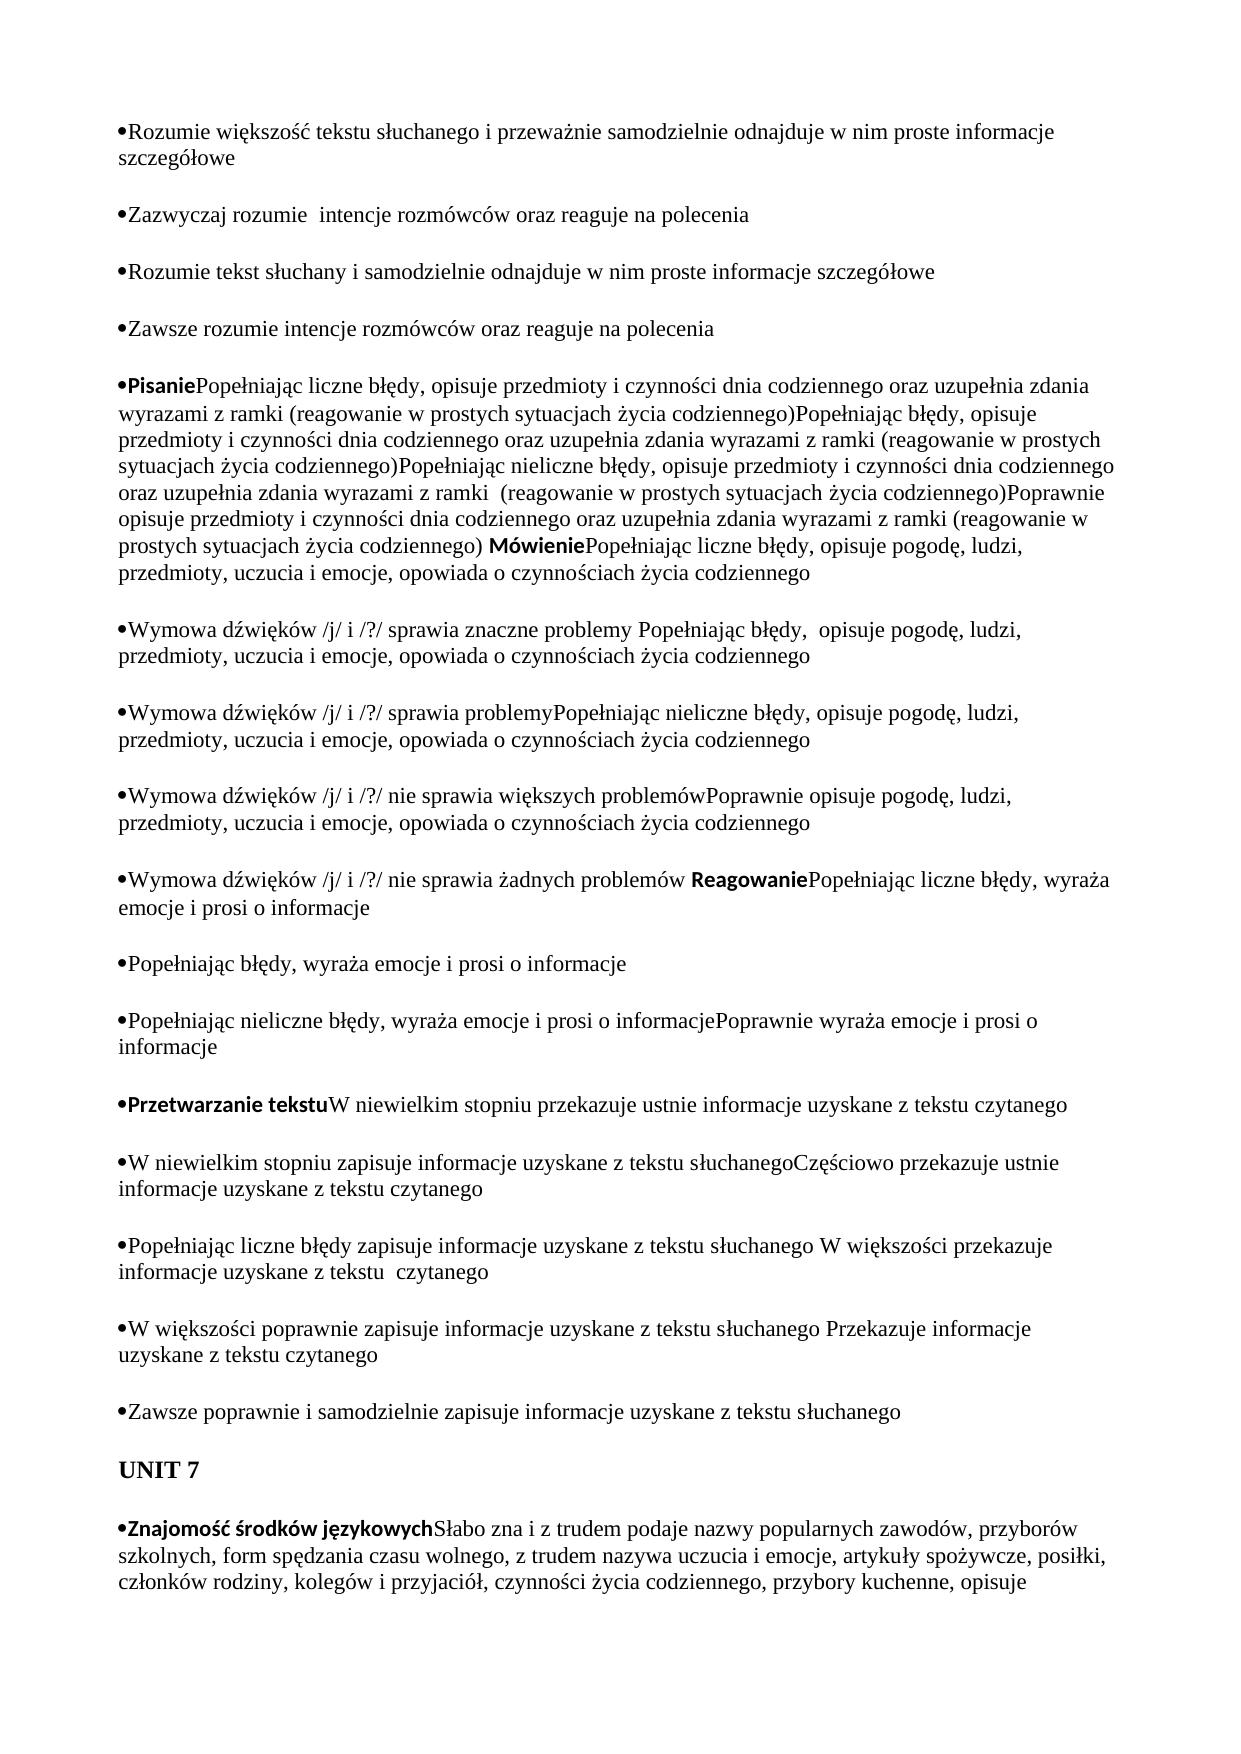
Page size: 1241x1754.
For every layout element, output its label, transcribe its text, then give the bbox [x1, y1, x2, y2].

list Rozumie tekst słuchany i samodzielnie odnajduje w nim proste informacje szczegółowe [118, 258, 1122, 284]
list W niewielkim stopniu zapisuje informacje uzyskane z tekstu słuchanegoCzęściowo przekazuje ustnie informacje uzyskane z tekstu czytanego [118, 1149, 1122, 1201]
list Popełniając błędy, wyraża emocje i prosi o informacje [118, 950, 1122, 977]
list Wymowa dźwięków /j/ i /?/ nie sprawia żadnych problemów ReagowaniePopełniając liczne błędy, wyraża emocje i prosi o informacje [118, 866, 1122, 920]
list Znajomość środków językowychSłabo zna i z trudem podaje nazwy popularnych zawodów, przyborów szkolnych, form spędzania czasu wolnego, z trudem nazywa uczucia i emocje, artykuły spożywcze, posiłki, członków rodziny, kolegów i przyjaciół, czynności życia codziennego, przybory kuchenne, opisuje [118, 1514, 1122, 1595]
list Wymowa dźwięków /j/ i /?/ sprawia problemyPopełniając nieliczne błędy, opisuje pogodę, ludzi, przedmioty, uczucia i emocje, opowiada o czynnościach życia codziennego [118, 699, 1122, 752]
list Rozumie większość tekstu słuchanego i przeważnie samodzielnie odnajduje w nim proste informacje szczegółowe [118, 118, 1122, 171]
list Zazwyczaj rozumie intencje rozmówców oraz reaguje na polecenia [118, 201, 1122, 228]
list PisaniePopełniając liczne błędy, opisuje przedmioty i czynności dnia codziennego oraz uzupełnia zdania wyrazami z ramki (reagowanie w prostych sytuacjach życia codziennego)Popełniając błędy, opisuje przedmioty i czynności dnia codziennego oraz uzupełnia zdania wyrazami z ramki (reagowanie w prostych sytuacjach życia codziennego)Popełniając nieliczne błędy, opisuje przedmioty i czynności dnia codziennego oraz uzupełnia zdania wyrazami z ramki (reagowanie w prostych sytuacjach życia codziennego)Poprawnie opisuje przedmioty i czynności dnia codziennego oraz uzupełnia zdania wyrazami z ramki (reagowanie w prostych sytuacjach życia codziennego) MówieniePopełniając liczne błędy, opisuje pogodę, ludzi, przedmioty, uczucia i emocje, opowiada o czynnościach życia codziennego [118, 372, 1122, 586]
list Zawsze rozumie intencje rozmówców oraz reaguje na polecenia [118, 315, 1122, 341]
list Wymowa dźwięków /j/ i /?/ nie sprawia większych problemówPoprawnie opisuje pogodę, ludzi, przedmioty, uczucia i emocje, opowiada o czynnościach życia codziennego [118, 782, 1122, 835]
list Wymowa dźwięków /j/ i /?/ sprawia znaczne problemy Popełniając błędy, opisuje pogodę, ludzi, przedmioty, uczucia i emocje, opowiada o czynnościach życia codziennego [118, 616, 1122, 669]
text UNIT 7 [118, 1455, 1122, 1483]
list Przetwarzanie tekstuW niewielkim stopniu przekazuje ustnie informacje uzyskane z tekstu czytanego [118, 1090, 1122, 1118]
list Zawsze poprawnie i samodzielnie zapisuje informacje uzyskane z tekstu słuchanego [118, 1398, 1122, 1424]
list Popełniając liczne błędy zapisuje informacje uzyskane z tekstu słuchanego W większości przekazuje informacje uzyskane z tekstu czytanego [118, 1232, 1122, 1284]
list W większości poprawnie zapisuje informacje uzyskane z tekstu słuchanego Przekazuje informacje uzyskane z tekstu czytanego [118, 1315, 1122, 1368]
list Popełniając nieliczne błędy, wyraża emocje i prosi o informacjePoprawnie wyraża emocje i prosi o informacje [118, 1007, 1122, 1060]
